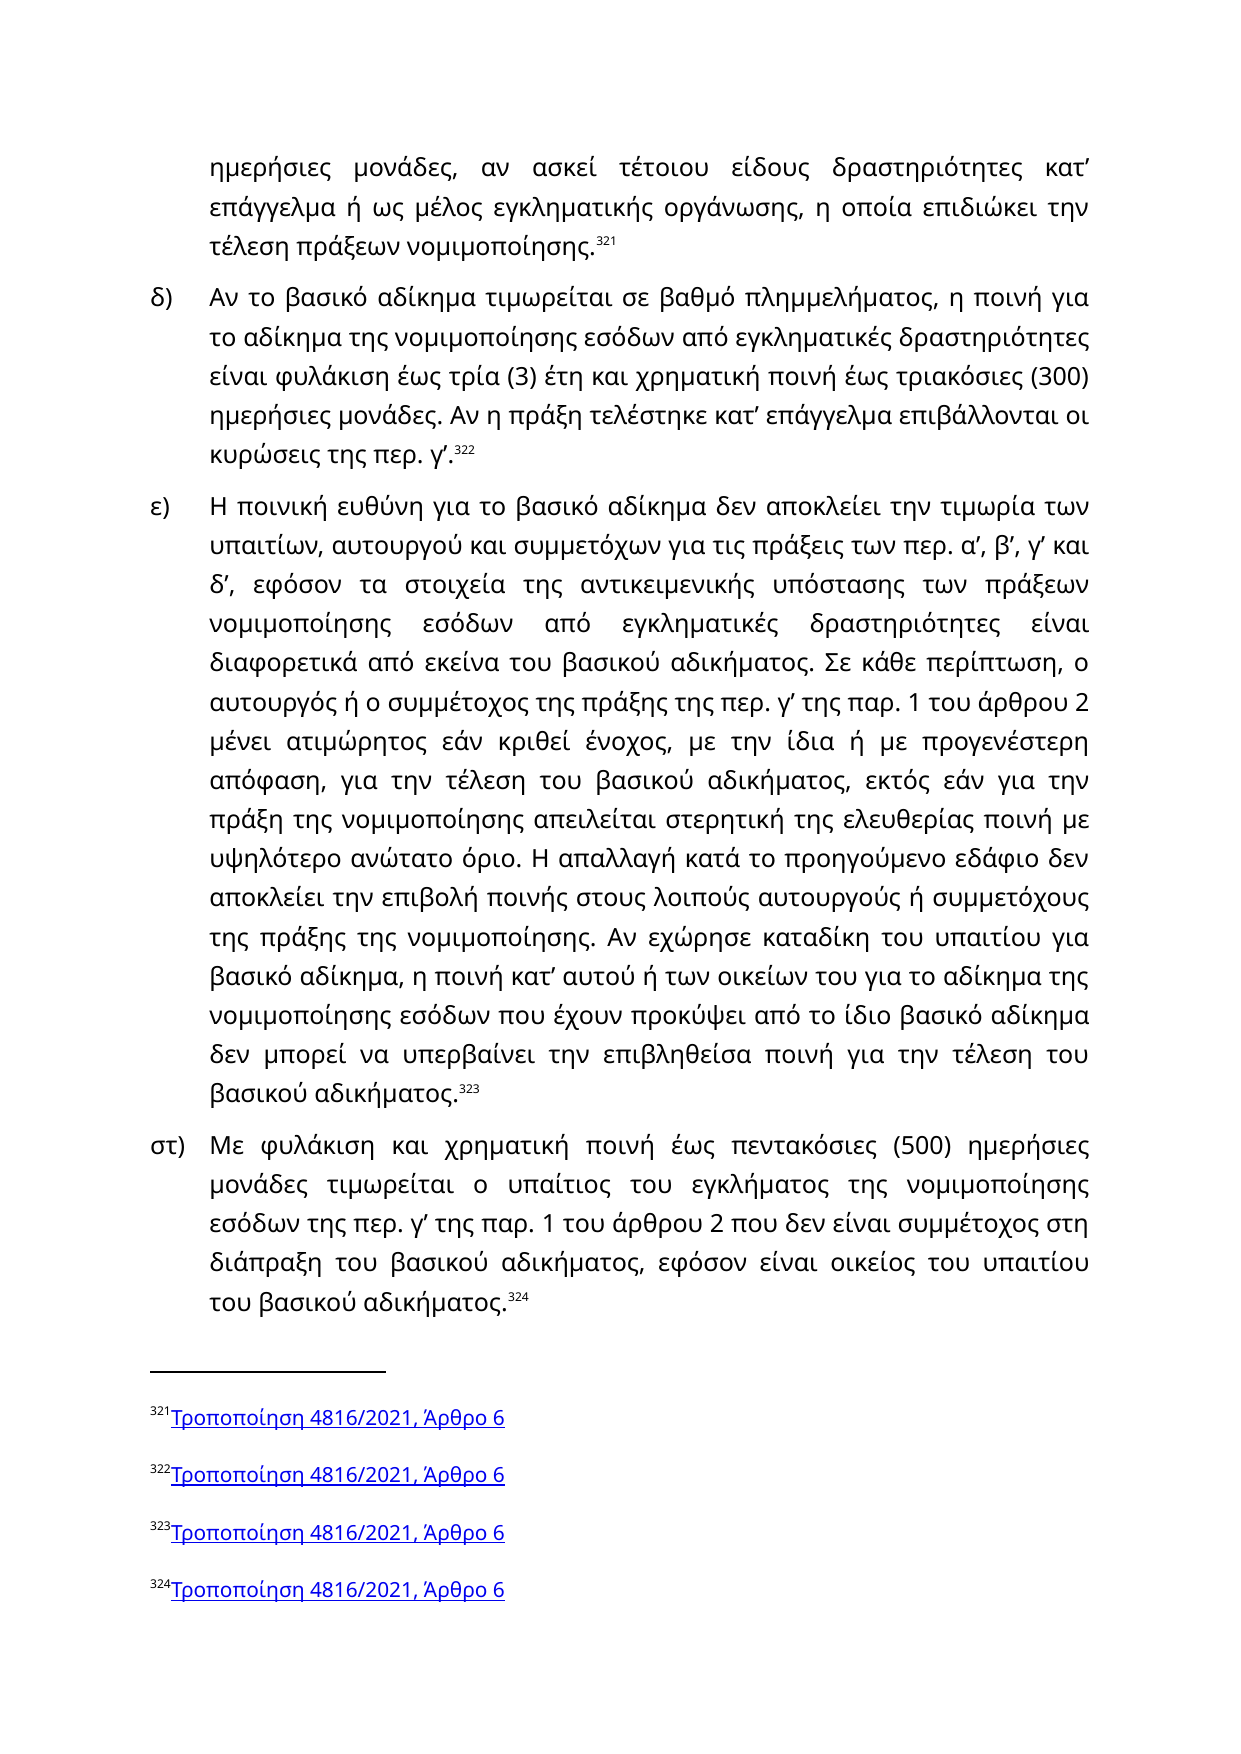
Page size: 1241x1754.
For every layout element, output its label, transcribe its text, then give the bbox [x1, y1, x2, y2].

list ημερήσιες μονάδες, αν ασκεί τέτοιου είδους δραστηριότητες κατ’ επάγγελμα ή ως μέλος εγκληματικής οργάνωσης, η οποία επιδιώκει την τέλεση πράξεων νομιμοποίησης. [150, 150, 1090, 262]
list δ) Αν το βασικό αδίκημα τιμωρείται σε βαθμό πλημμελήματος, η ποινή για το αδίκημα της νομιμοποίησης εσόδων από εγκληματικές δραστηριότητες είναι φυλάκιση έως τρία (3) έτη και χρηματική ποινή έως τριακόσιες (300) ημερήσιες μονάδες. Αν η πράξη τελέστηκε κατ’ επάγγελμα επιβάλλονται οι κυρώσεις της περ. γ’. [150, 280, 1090, 471]
list στ) Με φυλάκιση και χρηματική ποινή έως πεντακόσιες (500) ημερήσιες μονάδες τιμωρείται ο υπαίτιος του εγκλήματος της νομιμοποίησης εσόδων της περ. γ’ της παρ. 1 του άρθρου 2 που δεν είναι συμμέτοχος στη διάπραξη του βασικού αδικήματος, εφόσον είναι οικείος του υπαιτίου του βασικού αδικήματος. [150, 1127, 1090, 1318]
text Τροποποίηση 4816/2021, Άρθρο 6 [150, 1403, 1090, 1431]
list ε) Η ποινική ευθύνη για το βασικό αδίκημα δεν αποκλείει την τιμωρία των υπαιτίων, αυτουργού και συμμετόχων για τις πράξεις των περ. α’, β’, γ’ και δ’, εφόσον τα στοιχεία της αντικειμενικής υπόστασης των πράξεων νομιμοποίησης εσόδων από εγκληματικές δραστηριότητες είναι διαφορετικά από εκείνα του βασικού αδικήματος. Σε κάθε περίπτωση, ο αυτουργός ή ο συμμέτοχος της πράξης της περ. γ’ της παρ. 1 του άρθρου 2 μένει ατιμώρητος εάν κριθεί ένοχος, με την ίδια ή με προγενέστερη απόφαση, για την τέλεση του βασικού αδικήματος, εκτός εάν για την πράξη της νομιμοποίησης απειλείται στερητική της ελευθερίας ποινή με υψηλότερο ανώτατο όριο. Η απαλλαγή κατά το προηγούμενο εδάφιο δεν αποκλείει την επιβολή ποινής στους λοιπούς αυτουργούς ή συμμετόχους της πράξης της νομιμοποίησης. Αν εχώρησε καταδίκη του υπαιτίου για βασικό αδίκημα, η ποινή κατ’ αυτού ή των οικείων του για το αδίκημα της νομιμοποίησης εσόδων που έχουν προκύψει από το ίδιο βασικό αδίκημα δεν μπορεί να υπερβαίνει την επιβληθείσα ποινή για την τέλεση του βασικού αδικήματος. [150, 488, 1090, 1110]
text Τροποποίηση 4816/2021, Άρθρο 6 [150, 1518, 1090, 1546]
text Τροποποίηση 4816/2021, Άρθρο 6 [150, 1576, 1090, 1604]
text Τροποποίηση 4816/2021, Άρθρο 6 [150, 1460, 1090, 1489]
